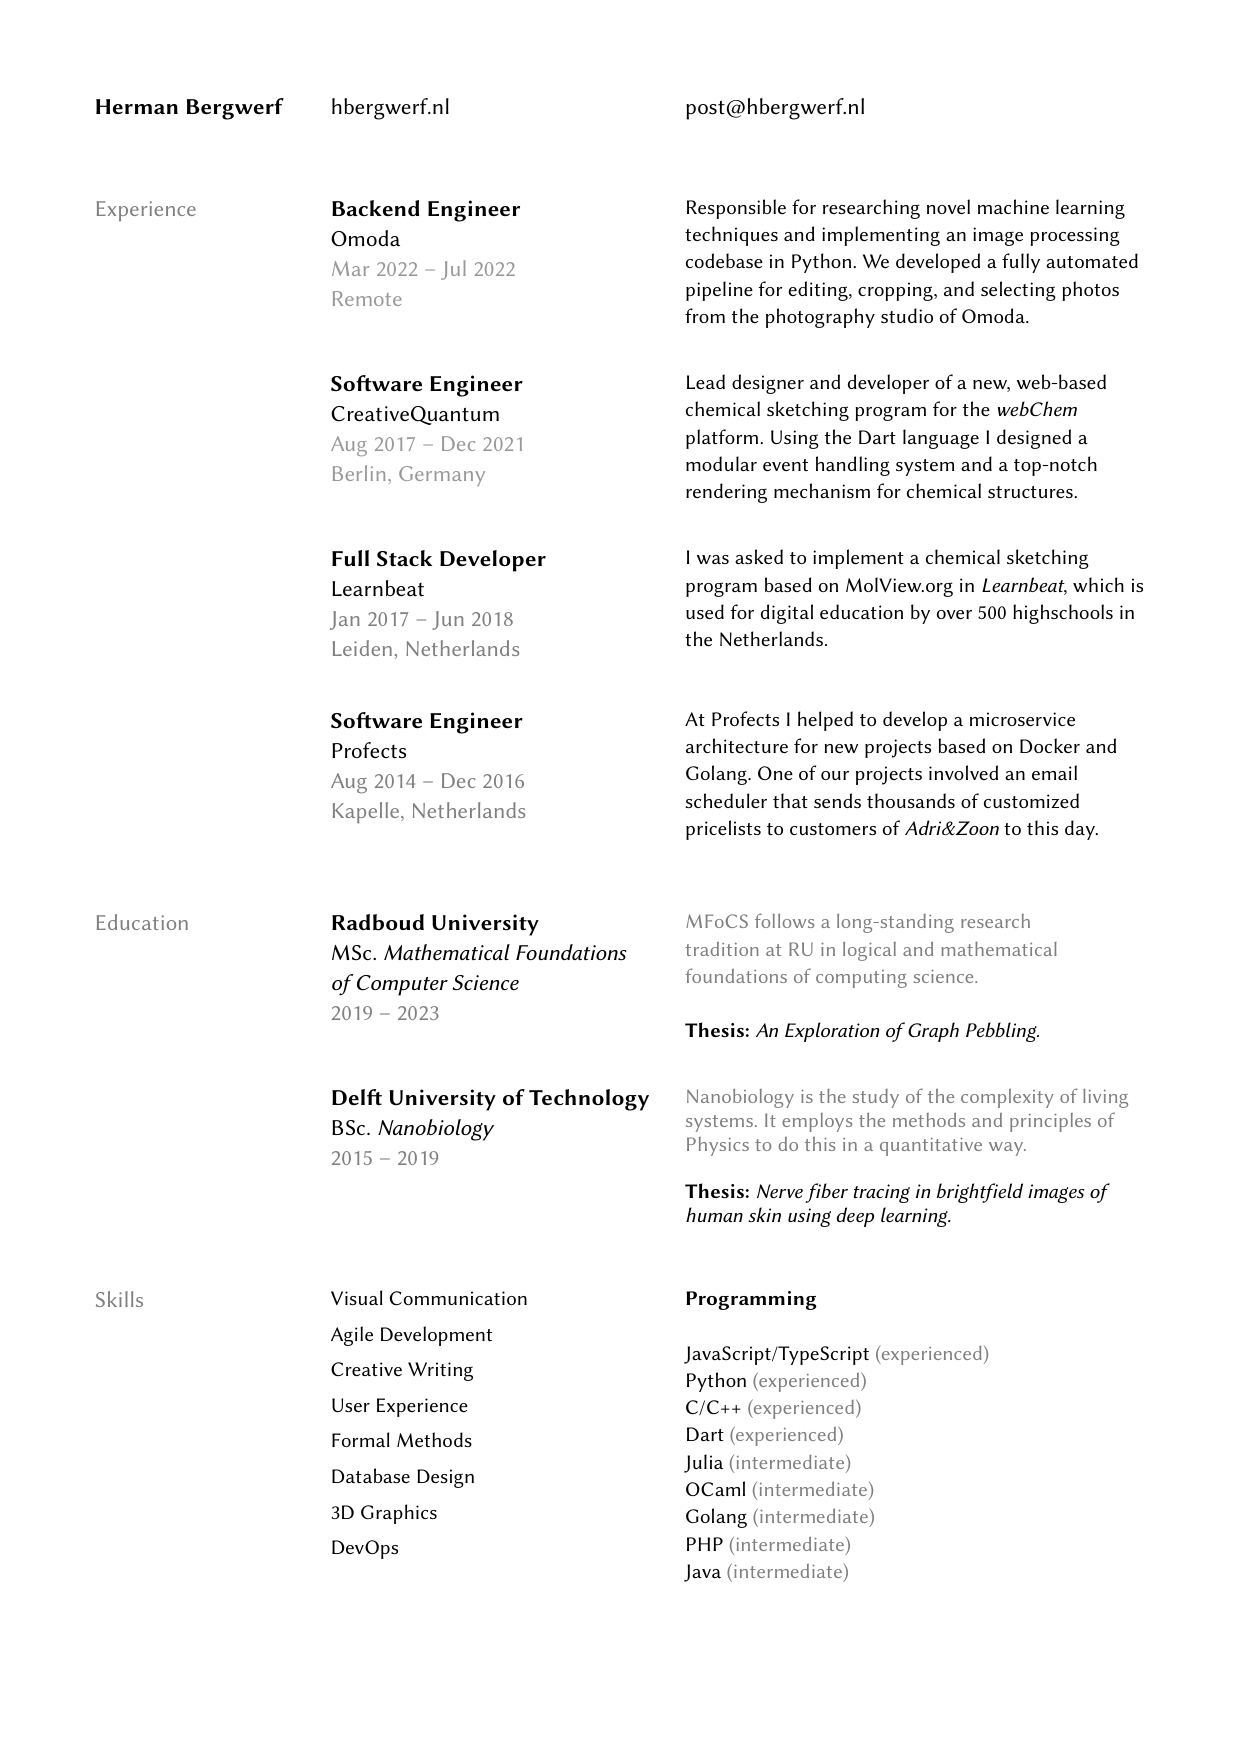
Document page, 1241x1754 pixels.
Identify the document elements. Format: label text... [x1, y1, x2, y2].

table_cell Software Engineer CreativeQuantum Aug 2017 – Dec 2021 Berlin, Germany [325, 365, 679, 540]
table_header Herman Bergwerf [89, 89, 324, 190]
table_cell Programming JavaScript/TypeScript (experienced) Python (experienced) C/C++ (experienced) Dart (experienced) Julia (intermediate) OCaml (intermediate) Golang (intermediate) PHP (intermediate) Java (intermediate) [679, 1281, 1152, 1593]
table_cell Radboud University MSc. Mathematical Foundations of Computer Science 2019 – 2023 [325, 904, 679, 1079]
table_header hbergwerf.nl [325, 89, 679, 190]
table_cell Lead designer and developer of a new, web-based chemical sketching program for the webChem platform. Using the Dart language I designed a modular event handling system and a top-notch rendering mechanism for chemical structures. [679, 365, 1152, 540]
table_cell Software Engineer Profects Aug 2014 – Dec 2016 Kapelle, Netherlands [325, 702, 679, 904]
table_cell MFoCS follows a long-standing research tradition at RU in logical and mathematical foundations of computing science. Thesis: An Exploration of Graph Pebbling. [679, 904, 1152, 1079]
table_cell Skills [89, 1281, 324, 1593]
table_cell [89, 702, 324, 904]
table_cell [89, 365, 324, 540]
table_cell Full Stack Developer Learnbeat Jan 2017 – Jun 2018 Leiden, Netherlands [325, 540, 679, 702]
table_cell Nanobiology is the study of the complexity of living systems. It employs the methods and principles of Physics to do this in a quantitative way. Thesis: Nerve fiber tracing in brightfield images of human skin using deep learning. [679, 1080, 1152, 1281]
table_cell Experience [89, 190, 324, 365]
table_cell [89, 1080, 324, 1281]
table_cell [89, 540, 324, 702]
table_cell Responsible for researching novel machine learning techniques and implementing an image processing codebase in Python. We developed a fully automated pipeline for editing, cropping, and selecting photos from the photography studio of Omoda. [679, 190, 1152, 365]
table_cell Backend Engineer Omoda Mar 2022 – Jul 2022 Remote [325, 190, 679, 365]
table_header post@hbergwerf.nl [679, 89, 1152, 190]
table_cell Education [89, 904, 324, 1079]
table_cell At Profects I helped to develop a microservice architecture for new projects based on Docker and Golang. One of our projects involved an email scheduler that sends thousands of customized pricelists to customers of Adri&Zoon to this day. [679, 702, 1152, 904]
table_cell Visual Communication Agile Development Creative Writing User Experience Formal Methods Database Design 3D Graphics DevOps [325, 1281, 679, 1593]
table_cell I was asked to implement a chemical sketching program based on MolView.org in Learnbeat, which is used for digital education by over 500 highschools in the Netherlands. [679, 540, 1152, 702]
table_cell Delft University of Technology BSc. Nanobiology 2015 – 2019 [325, 1080, 679, 1281]
